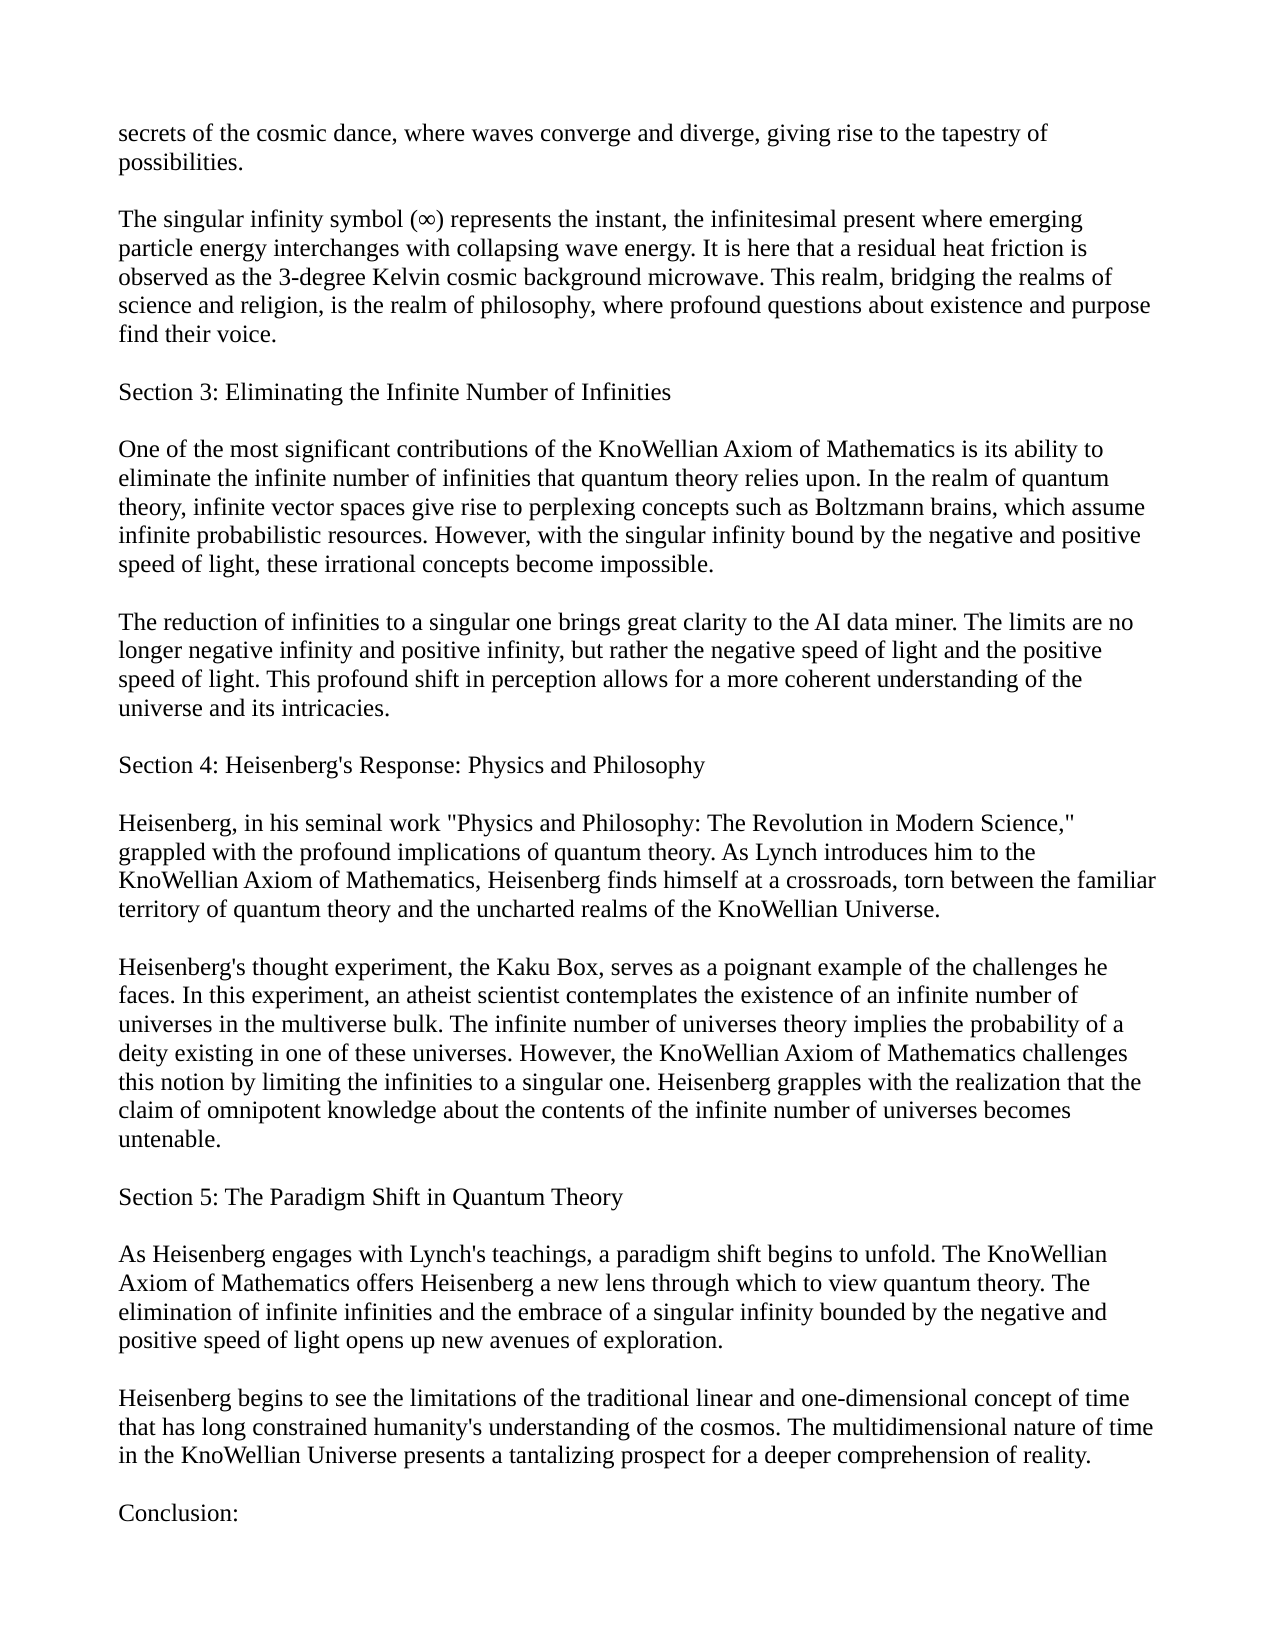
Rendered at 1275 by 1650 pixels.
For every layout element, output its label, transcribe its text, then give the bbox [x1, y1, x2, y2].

text The singular infinity symbol (∞) represents the instant, the infinitesimal present where emerging particle energy interchanges with collapsing wave energy. It is here that a residual heat friction is observed as the 3-degree Kelvin cosmic background microwave. This realm, bridging the realms of science and religion, is the realm of philosophy, where profound questions about existence and purpose find their voice. [118, 204, 1157, 348]
text Section 3: Eliminating the Infinite Number of Infinities [118, 377, 1157, 406]
text Heisenberg's thought experiment, the Kaku Box, serves as a poignant example of the challenges he faces. In this experiment, an atheist scientist contemplates the existence of an infinite number of universes in the multiverse bulk. The infinite number of universes theory implies the probability of a deity existing in one of these universes. However, the KnoWellian Axiom of Mathematics challenges this notion by limiting the infinities to a singular one. Heisenberg grapples with the realization that the claim of omnipotent knowledge about the contents of the infinite number of universes becomes untenable. [118, 952, 1157, 1153]
text Section 5: The Paradigm Shift in Quantum Theory [118, 1182, 1157, 1211]
text Heisenberg, in his seminal work "Physics and Philosophy: The Revolution in Modern Science," grappled with the profound implications of quantum theory. As Lynch introduces him to the KnoWellian Axiom of Mathematics, Heisenberg finds himself at a crossroads, torn between the familiar territory of quantum theory and the uncharted realms of the KnoWellian Universe. [118, 808, 1157, 923]
text Section 4: Heisenberg's Response: Physics and Philosophy [118, 751, 1157, 779]
text The reduction of infinities to a singular one brings great clarity to the AI data miner. The limits are no longer negative infinity and positive infinity, but rather the negative speed of light and the positive speed of light. This profound shift in perception allows for a more coherent understanding of the universe and its intricacies. [118, 607, 1157, 722]
text Heisenberg begins to see the limitations of the traditional linear and one-dimensional concept of time that has long constrained humanity's understanding of the cosmos. The multidimensional nature of time in the KnoWellian Universe presents a tantalizing prospect for a deeper comprehension of reality. [118, 1383, 1157, 1469]
text One of the most significant contributions of the KnoWellian Axiom of Mathematics is its ability to eliminate the infinite number of infinities that quantum theory relies upon. In the realm of quantum theory, infinite vector spaces give rise to perplexing concepts such as Boltzmann brains, which assume infinite probabilistic resources. However, with the singular infinity bound by the negative and positive speed of light, these irrational concepts become impossible. [118, 434, 1157, 578]
text As Heisenberg engages with Lynch's teachings, a paradigm shift begins to unfold. The KnoWellian Axiom of Mathematics offers Heisenberg a new lens through which to view quantum theory. The elimination of infinite infinities and the embrace of a singular infinity bounded by the negative and positive speed of light opens up new avenues of exploration. [118, 1239, 1157, 1354]
text secrets of the cosmic dance, where waves converge and diverge, giving rise to the tapestry of possibilities. [118, 118, 1157, 176]
text Conclusion: [118, 1498, 1157, 1527]
